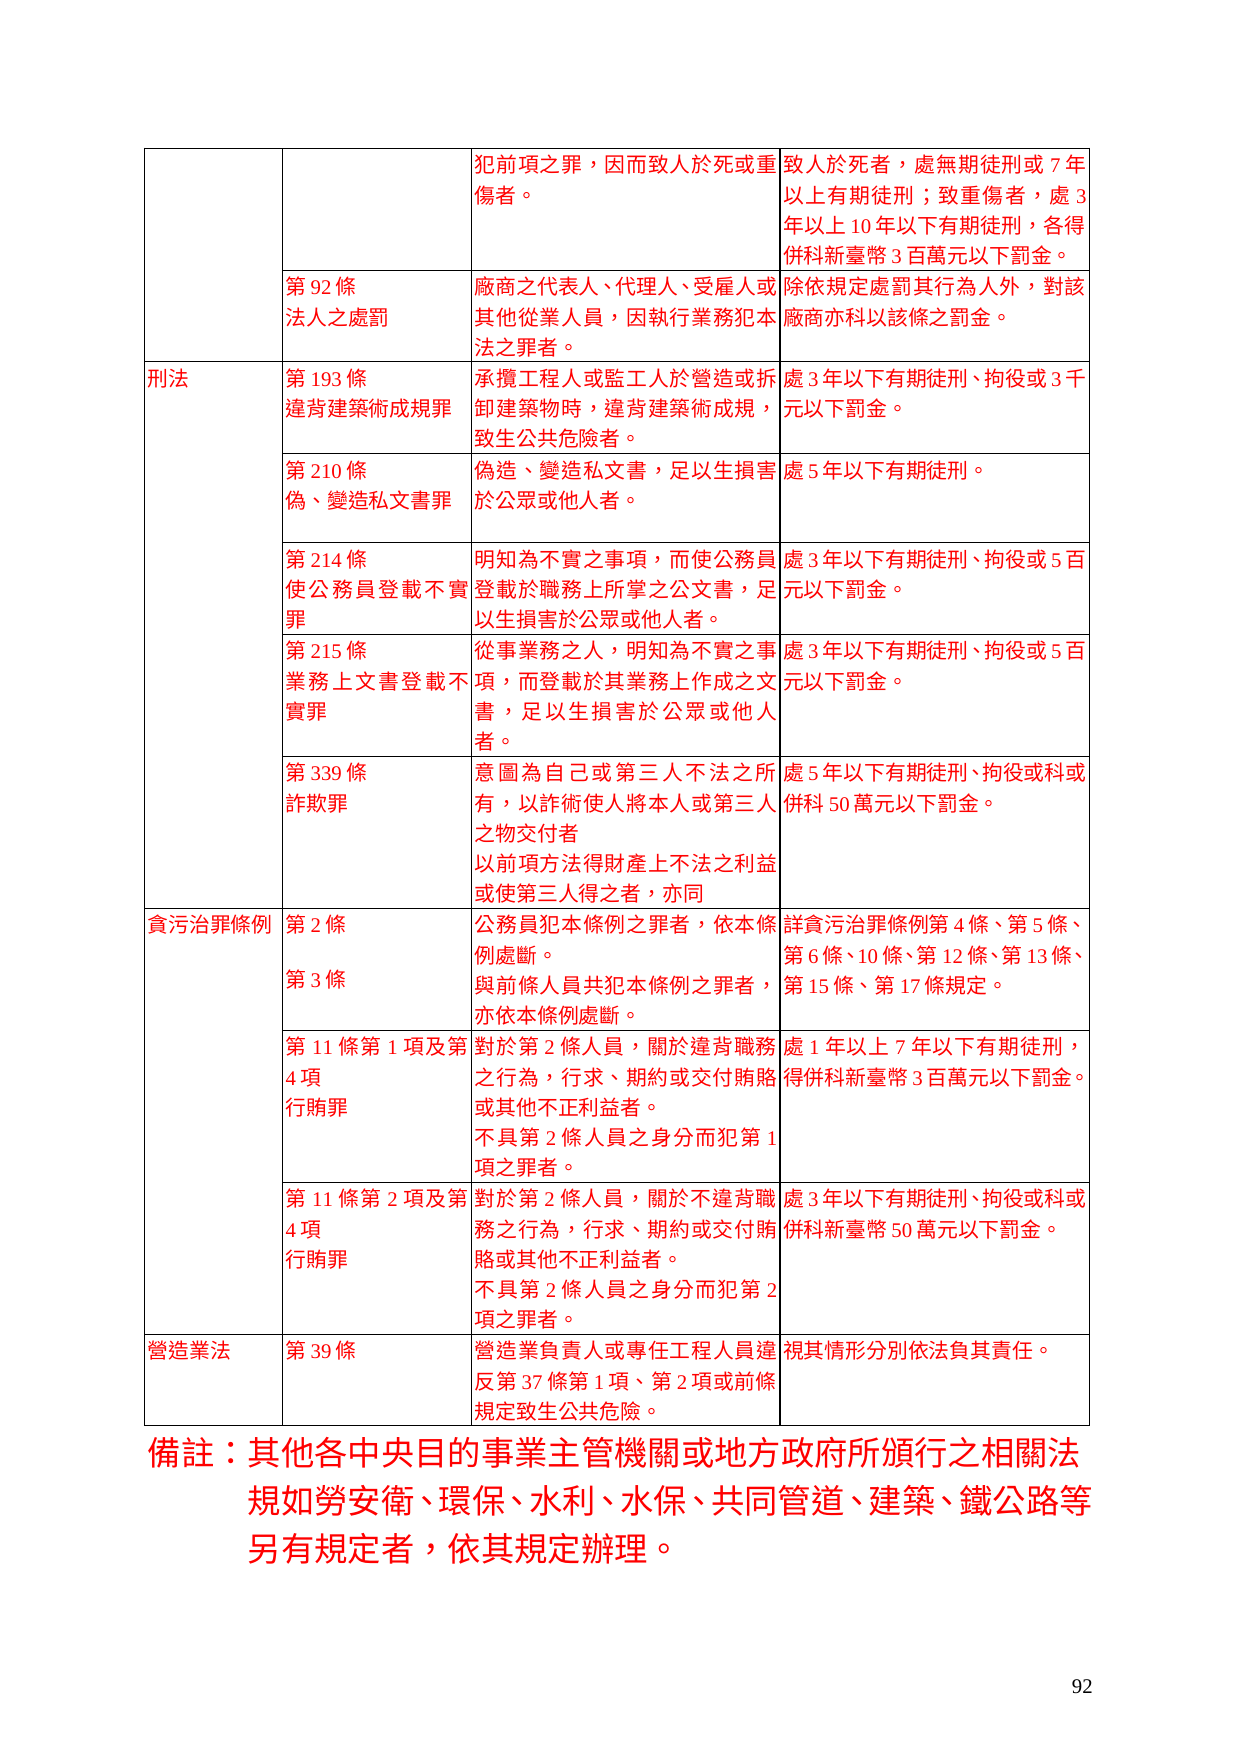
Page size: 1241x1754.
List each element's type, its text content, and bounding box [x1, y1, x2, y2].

table_cell [145, 149, 282, 361]
table_cell 營造業負責人或專任工程人員違反第37條第1項、第2項或前條規定致生公共危險。 [472, 1335, 779, 1425]
table_cell 第339條 詐欺罪 [283, 757, 471, 908]
table_cell 第39條 [283, 1335, 471, 1425]
table_cell 處5年以下有期徒刑。 [781, 454, 1089, 542]
table_cell 第193條 違背建築術成規罪 [283, 362, 471, 453]
table_cell 處5年以下有期徒刑、拘役或科或併科50萬元以下罰金。 [781, 757, 1089, 908]
table_cell 致人於死者，處無期徒刑或7年以上有期徒刑；致重傷者，處3年以上10年以下有期徒刑，各得併科新臺幣3百萬元以下罰金。 [781, 149, 1089, 269]
table_cell 對於第2條人員，關於不違背職務之行為，行求、期約或交付賄賂或其他不正利益者。 不具第2條人員之身分而犯第2項之罪者。 [472, 1183, 779, 1334]
table_cell 第215條 業務上文書登載不實罪 [283, 635, 471, 756]
table_cell 廠商之代表人、代理人、受雇人或其他從業人員，因執行業務犯本法之罪者。 [472, 271, 779, 361]
table_cell 營造業法 [145, 1335, 282, 1425]
table_cell 公務員犯本條例之罪者，依本條例處斷。 與前條人員共犯本條例之罪者，亦依本條例處斷。 [472, 909, 779, 1029]
table_cell 明知為不實之事項，而使公務員登載於職務上所掌之公文書，足以生損害於公眾或他人者。 [472, 543, 779, 634]
table_cell 第92條 法人之處罰 [283, 271, 471, 361]
text 備註：其他各中央目的事業主管機關或地方政府所頒行之相關法規如勞安衛、環保、水利、水保、共同管道、建築、鐵公路等另有規定者，依其規定辦理。 [148, 1426, 1092, 1571]
table_cell 從事業務之人，明知為不實之事項，而登載於其業務上作成之文書，足以生損害於公眾或他人者。 [472, 635, 779, 756]
table_cell 視其情形分別依法負其責任。 [781, 1335, 1089, 1425]
table_cell 除依規定處罰其行為人外，對該廠商亦科以該條之罰金。 [781, 271, 1089, 361]
table_cell 處3年以下有期徒刑、拘役或5百元以下罰金。 [781, 635, 1089, 756]
table_cell 處3年以下有期徒刑、拘役或科或併科新臺幣50萬元以下罰金。 [781, 1183, 1089, 1334]
table_cell 第2條 第3條 [283, 909, 471, 1029]
table_cell 承攬工程人或監工人於營造或拆卸建築物時，違背建築術成規，致生公共危險者。 [472, 362, 779, 453]
table_cell 詳貪污治罪條例第4條、第5條、第6條、10條、第12條、第13條、第15條、第17條規定。 [781, 909, 1089, 1029]
table_cell 刑法 [145, 362, 282, 908]
table_cell 第210條 偽、變造私文書罪 [283, 454, 471, 542]
table_cell 犯前項之罪，因而致人於死或重傷者。 [472, 149, 779, 269]
table_cell 處3年以下有期徒刑、拘役或3千元以下罰金。 [781, 362, 1089, 453]
table_cell 第214條 使公務員登載不實罪 [283, 543, 471, 634]
table_cell 處3年以下有期徒刑、拘役或5百元以下罰金。 [781, 543, 1089, 634]
table_cell 第11條第1項及第4項 行賄罪 [283, 1031, 471, 1182]
table_cell 貪污治罪條例 [145, 909, 282, 1334]
table_cell 處1年以上7年以下有期徒刑，得併科新臺幣3百萬元以下罰金。 [781, 1031, 1089, 1182]
table_cell 偽造、變造私文書，足以生損害於公眾或他人者。 [472, 454, 779, 542]
table_cell [283, 149, 471, 269]
table_cell 意圖為自己或第三人不法之所有，以詐術使人將本人或第三人之物交付者 以前項方法得財產上不法之利益或使第三人得之者，亦同 [472, 757, 779, 908]
table_cell 第11條第2項及第4項 行賄罪 [283, 1183, 471, 1334]
table_cell 對於第2條人員，關於違背職務之行為，行求、期約或交付賄賂或其他不正利益者。 不具第2條人員之身分而犯第1項之罪者。 [472, 1031, 779, 1182]
